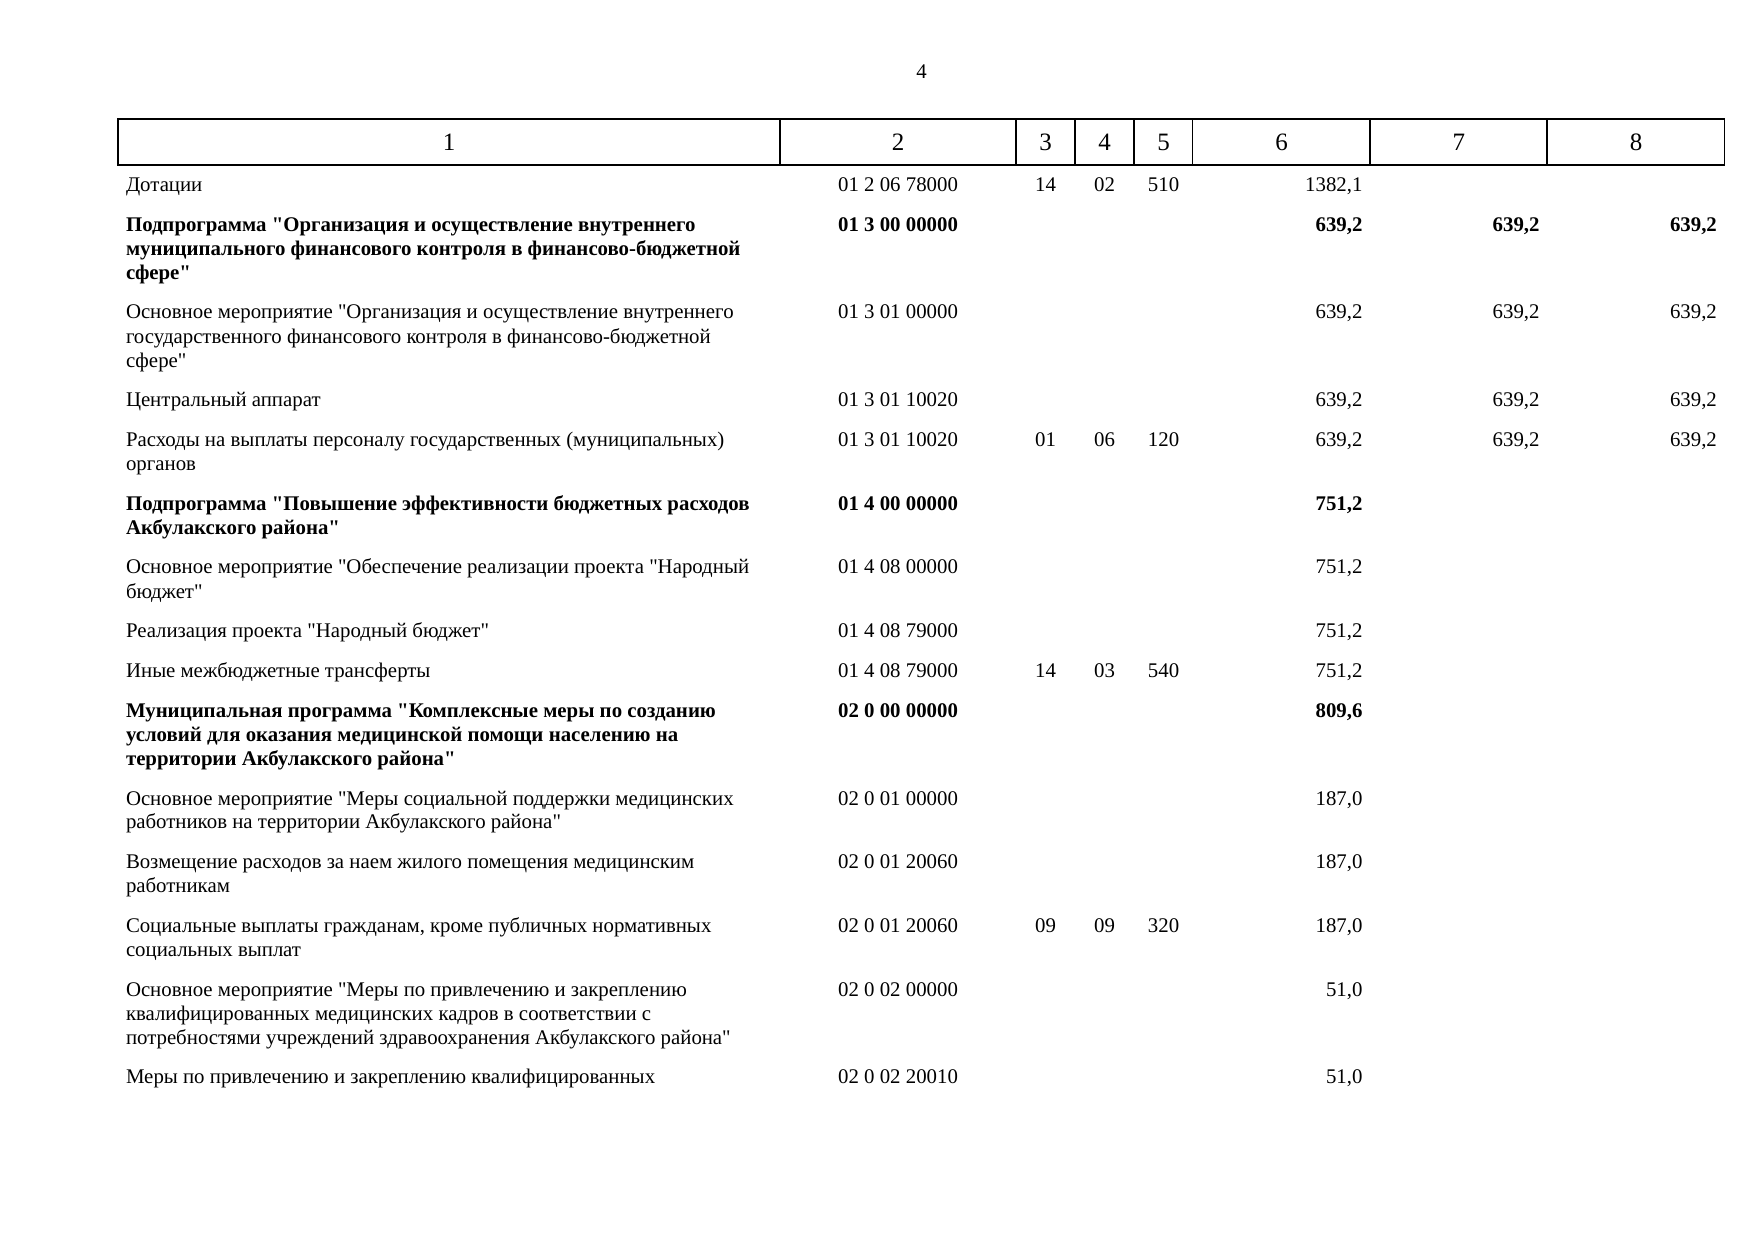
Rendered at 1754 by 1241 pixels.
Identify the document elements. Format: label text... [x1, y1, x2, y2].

table_cell 639,2 [1547, 292, 1724, 379]
table_cell [1370, 483, 1547, 547]
table_cell [1547, 650, 1724, 690]
table_header [1135, 120, 1192, 164]
table_header [1193, 120, 1369, 164]
table_cell 187,0 [1193, 778, 1370, 841]
table_cell Центральный аппарат [118, 380, 780, 419]
table_cell [1075, 483, 1134, 547]
table_cell 01 3 01 10020 [780, 380, 1016, 419]
table_cell 02 [1075, 166, 1134, 204]
table_cell 639,2 [1193, 292, 1370, 379]
table_cell Подпрограмма "Повышение эффективности бюджетных расходов Акбулакского района" [118, 483, 780, 547]
table_cell 02 0 02 00000 [780, 969, 1016, 1057]
table_cell 639,2 [1547, 380, 1724, 419]
table_cell 03 [1075, 650, 1134, 690]
table_cell [1134, 547, 1193, 610]
table_cell [1016, 380, 1075, 419]
table_cell 639,2 [1193, 204, 1370, 292]
table_cell 187,0 [1193, 841, 1370, 905]
table_cell 01 3 00 00000 [780, 204, 1016, 292]
table_cell [1134, 610, 1193, 650]
table_cell [1370, 1057, 1547, 1096]
table_cell [1370, 690, 1547, 778]
table_cell [1134, 778, 1193, 841]
table_cell 01 [1016, 419, 1075, 483]
table_cell Муниципальная программа "Комплексные меры по созданию условий для оказания медицинской помощи населению на территории Акбулакского района" [118, 690, 780, 778]
table_cell [1547, 778, 1724, 841]
table_cell 02 0 00 00000 [780, 690, 1016, 778]
table_cell 639,2 [1370, 204, 1547, 292]
table_cell 187,0 [1193, 905, 1370, 969]
table_cell [1547, 483, 1724, 547]
table_cell [1075, 204, 1134, 292]
table_cell Дотации [118, 166, 780, 204]
table_cell [1370, 650, 1547, 690]
table_cell 09 [1016, 905, 1075, 969]
table_header [119, 120, 779, 164]
table_cell [1370, 841, 1547, 905]
table_cell 639,2 [1370, 380, 1547, 419]
table_cell 809,6 [1193, 690, 1370, 778]
table_cell 02 0 01 20060 [780, 841, 1016, 905]
table_cell [1075, 690, 1134, 778]
table_cell [1547, 969, 1724, 1057]
table_cell 540 [1134, 650, 1193, 690]
table_cell 639,2 [1547, 204, 1724, 292]
table_cell 01 4 00 00000 [780, 483, 1016, 547]
table_cell [1075, 547, 1134, 610]
table_cell [1134, 969, 1193, 1057]
table_header 6 [1201, 128, 1362, 156]
table_header 1 [126, 128, 772, 156]
table_cell [1370, 547, 1547, 610]
table_cell 01 4 08 79000 [780, 650, 1016, 690]
table_cell [1370, 166, 1547, 204]
table_cell 02 0 02 20010 [780, 1057, 1016, 1096]
table_cell [1075, 292, 1134, 379]
table_cell [1370, 905, 1547, 969]
table_cell Основное мероприятие "Обеспечение реализации проекта "Народный бюджет" [118, 547, 780, 610]
table_cell [1016, 690, 1075, 778]
table_cell [1370, 969, 1547, 1057]
table_cell 14 [1016, 166, 1075, 204]
table_cell [1075, 610, 1134, 650]
table_cell 09 [1075, 905, 1134, 969]
table_cell 120 [1134, 419, 1193, 483]
table_header [1017, 120, 1074, 164]
table_header 8 [1555, 128, 1716, 156]
table_cell 01 4 08 00000 [780, 547, 1016, 610]
table_cell 510 [1134, 166, 1193, 204]
table_cell 1382,1 [1193, 166, 1370, 204]
table_cell [1016, 778, 1075, 841]
table_cell [1016, 969, 1075, 1057]
table_cell Основное мероприятие "Меры по привлечению и закреплению квалифицированных медицинских кадров в соответствии с потребностями учреждений здравоохранения Акбулакского района" [118, 969, 780, 1057]
table_cell 51,0 [1193, 1057, 1370, 1096]
table_cell [1016, 204, 1075, 292]
table_cell Возмещение расходов за наем жилого помещения медицинским работникам [118, 841, 780, 905]
table_cell [1134, 292, 1193, 379]
table_cell [1547, 1057, 1724, 1096]
table_cell 751,2 [1193, 650, 1370, 690]
table_header 7 [1378, 128, 1539, 156]
table_header [1076, 120, 1133, 164]
table_cell [1547, 610, 1724, 650]
table_cell [1075, 778, 1134, 841]
table_cell [1016, 483, 1075, 547]
table_cell [1016, 292, 1075, 379]
table_cell Меры по привлечению и закреплению квалифицированных [118, 1057, 780, 1096]
table_cell 320 [1134, 905, 1193, 969]
table_cell 639,2 [1370, 292, 1547, 379]
table_cell 751,2 [1193, 610, 1370, 650]
table_cell 02 0 01 20060 [780, 905, 1016, 969]
table_cell 01 2 06 78000 [780, 166, 1016, 204]
table_cell [1075, 380, 1134, 419]
table_header [1548, 120, 1724, 164]
table_cell [1547, 841, 1724, 905]
table_cell 06 [1075, 419, 1134, 483]
table_cell [1370, 610, 1547, 650]
table_cell [1075, 841, 1134, 905]
table_cell 751,2 [1193, 483, 1370, 547]
table_cell Подпрограмма "Организация и осуществление внутреннего муниципального финансового контроля в финансово-бюджетной сфере" [118, 204, 780, 292]
table_cell [1134, 380, 1193, 419]
table_cell 639,2 [1193, 419, 1370, 483]
table_cell Основное мероприятие "Меры социальной поддержки медицинских работников на территории Акбулакского района" [118, 778, 780, 841]
table_cell [1016, 841, 1075, 905]
table_cell 14 [1016, 650, 1075, 690]
table_cell Социальные выплаты гражданам, кроме публичных нормативных социальных выплат [118, 905, 780, 969]
table_header [781, 120, 1015, 164]
table_cell [1134, 1057, 1193, 1096]
table_header 5 [1142, 128, 1185, 156]
table_cell [1016, 610, 1075, 650]
table_cell [1016, 1057, 1075, 1096]
table_cell [1547, 547, 1724, 610]
table_cell [1547, 166, 1724, 204]
table_cell 01 3 01 00000 [780, 292, 1016, 379]
table_cell Основное мероприятие "Организация и осуществление внутреннего государственного финансового контроля в финансово-бюджетной сфере" [118, 292, 780, 379]
table_header 4 [1083, 128, 1126, 156]
table_cell [1547, 905, 1724, 969]
table_cell 639,2 [1547, 419, 1724, 483]
table_cell Иные межбюджетные трансферты [118, 650, 780, 690]
table_cell [1547, 690, 1724, 778]
table_cell 01 4 08 79000 [780, 610, 1016, 650]
table_cell [1016, 547, 1075, 610]
table_cell 639,2 [1193, 380, 1370, 419]
table_cell [1370, 778, 1547, 841]
table_cell [1134, 483, 1193, 547]
table_cell [1134, 690, 1193, 778]
table_cell [1134, 841, 1193, 905]
table_cell [1134, 204, 1193, 292]
table_cell Расходы на выплаты персоналу государственных (муниципальных) органов [118, 419, 780, 483]
table_cell Реализация проекта "Народный бюджет" [118, 610, 780, 650]
table_cell 639,2 [1370, 419, 1547, 483]
table_header 2 [788, 128, 1008, 156]
table_cell [1075, 969, 1134, 1057]
table_header 3 [1024, 128, 1067, 156]
table_cell 02 0 01 00000 [780, 778, 1016, 841]
table_cell 01 3 01 10020 [780, 419, 1016, 483]
table_header [1371, 120, 1546, 164]
table_cell 51,0 [1193, 969, 1370, 1057]
table_cell [1075, 1057, 1134, 1096]
table_cell 751,2 [1193, 547, 1370, 610]
